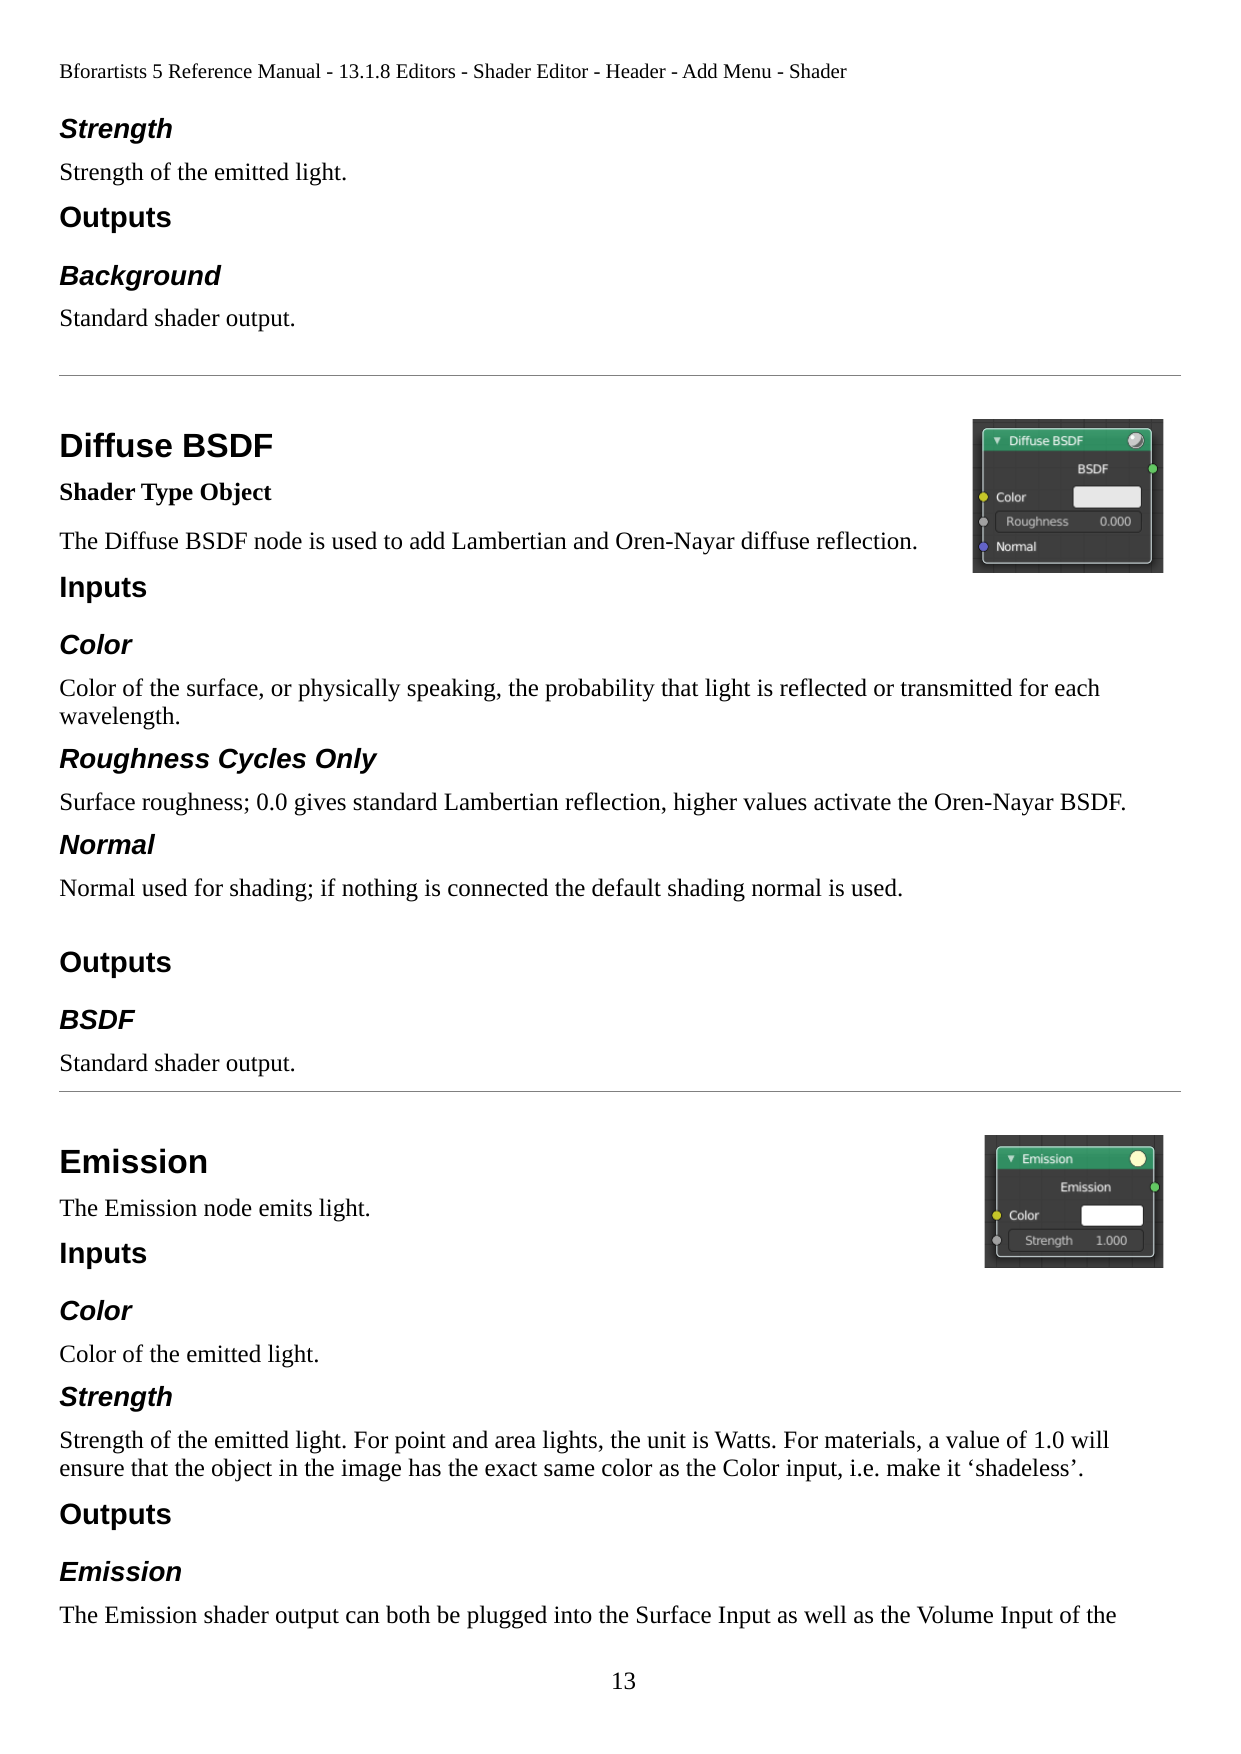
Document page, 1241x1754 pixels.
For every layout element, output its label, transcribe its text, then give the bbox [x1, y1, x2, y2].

text The Diffuse BSDF node is used to add Lambertian and Oren-Nayar diffuse reflection. [59, 526, 972, 555]
picture [984, 1135, 1164, 1268]
subtitle Roughness Cycles Only [59, 743, 1181, 774]
text Strength of the emitted light. For point and area lights, the unit is Watts. For materials, a value of 1.0 will ensure that the object in the image has the exact same color as the Color input, i.e. make it ‘shadeless’. [59, 1425, 1181, 1482]
subtitle Emission [59, 1556, 1181, 1587]
subtitle Outputs [59, 1497, 1181, 1531]
subtitle Normal [59, 828, 1181, 860]
subtitle BSDF [59, 1003, 1181, 1035]
subtitle Color [59, 1295, 1181, 1327]
subtitle [1164, 426, 1181, 464]
text Color of the surface, or physically speaking, the probability that light is reflected or transmitted for each wavelength. [59, 673, 1181, 730]
subtitle Emission [59, 1142, 984, 1180]
subtitle Inputs [59, 1236, 1181, 1270]
text The Emission shader output can both be plugged into the Surface Input as well as the Volume Input of the [59, 1600, 1181, 1629]
text [1164, 477, 1181, 506]
text Surface roughness; 0.0 gives standard Lambertian reflection, higher values activate the Oren-Nayar BSDF. [59, 787, 1181, 816]
text Color of the emitted light. [59, 1339, 1181, 1368]
subtitle Strength [59, 1380, 1181, 1412]
subtitle Outputs [59, 200, 1181, 234]
text Standard shader output. [59, 1048, 1181, 1077]
subtitle [1164, 1142, 1181, 1180]
subtitle Diffuse BSDF [59, 426, 972, 464]
text Shader Type Object [59, 477, 972, 506]
subtitle Outputs [59, 945, 1181, 978]
text Standard shader output. [59, 303, 1181, 332]
subtitle Background [59, 259, 1181, 291]
picture [972, 419, 1164, 573]
text Strength of the emitted light. [59, 157, 1181, 186]
subtitle Inputs [59, 569, 1181, 603]
text The Emission node emits light. [59, 1193, 984, 1221]
subtitle Strength [59, 113, 1181, 144]
text Normal used for shading; if nothing is connected the default shading normal is used. [59, 873, 1181, 901]
subtitle Color [59, 628, 1181, 660]
